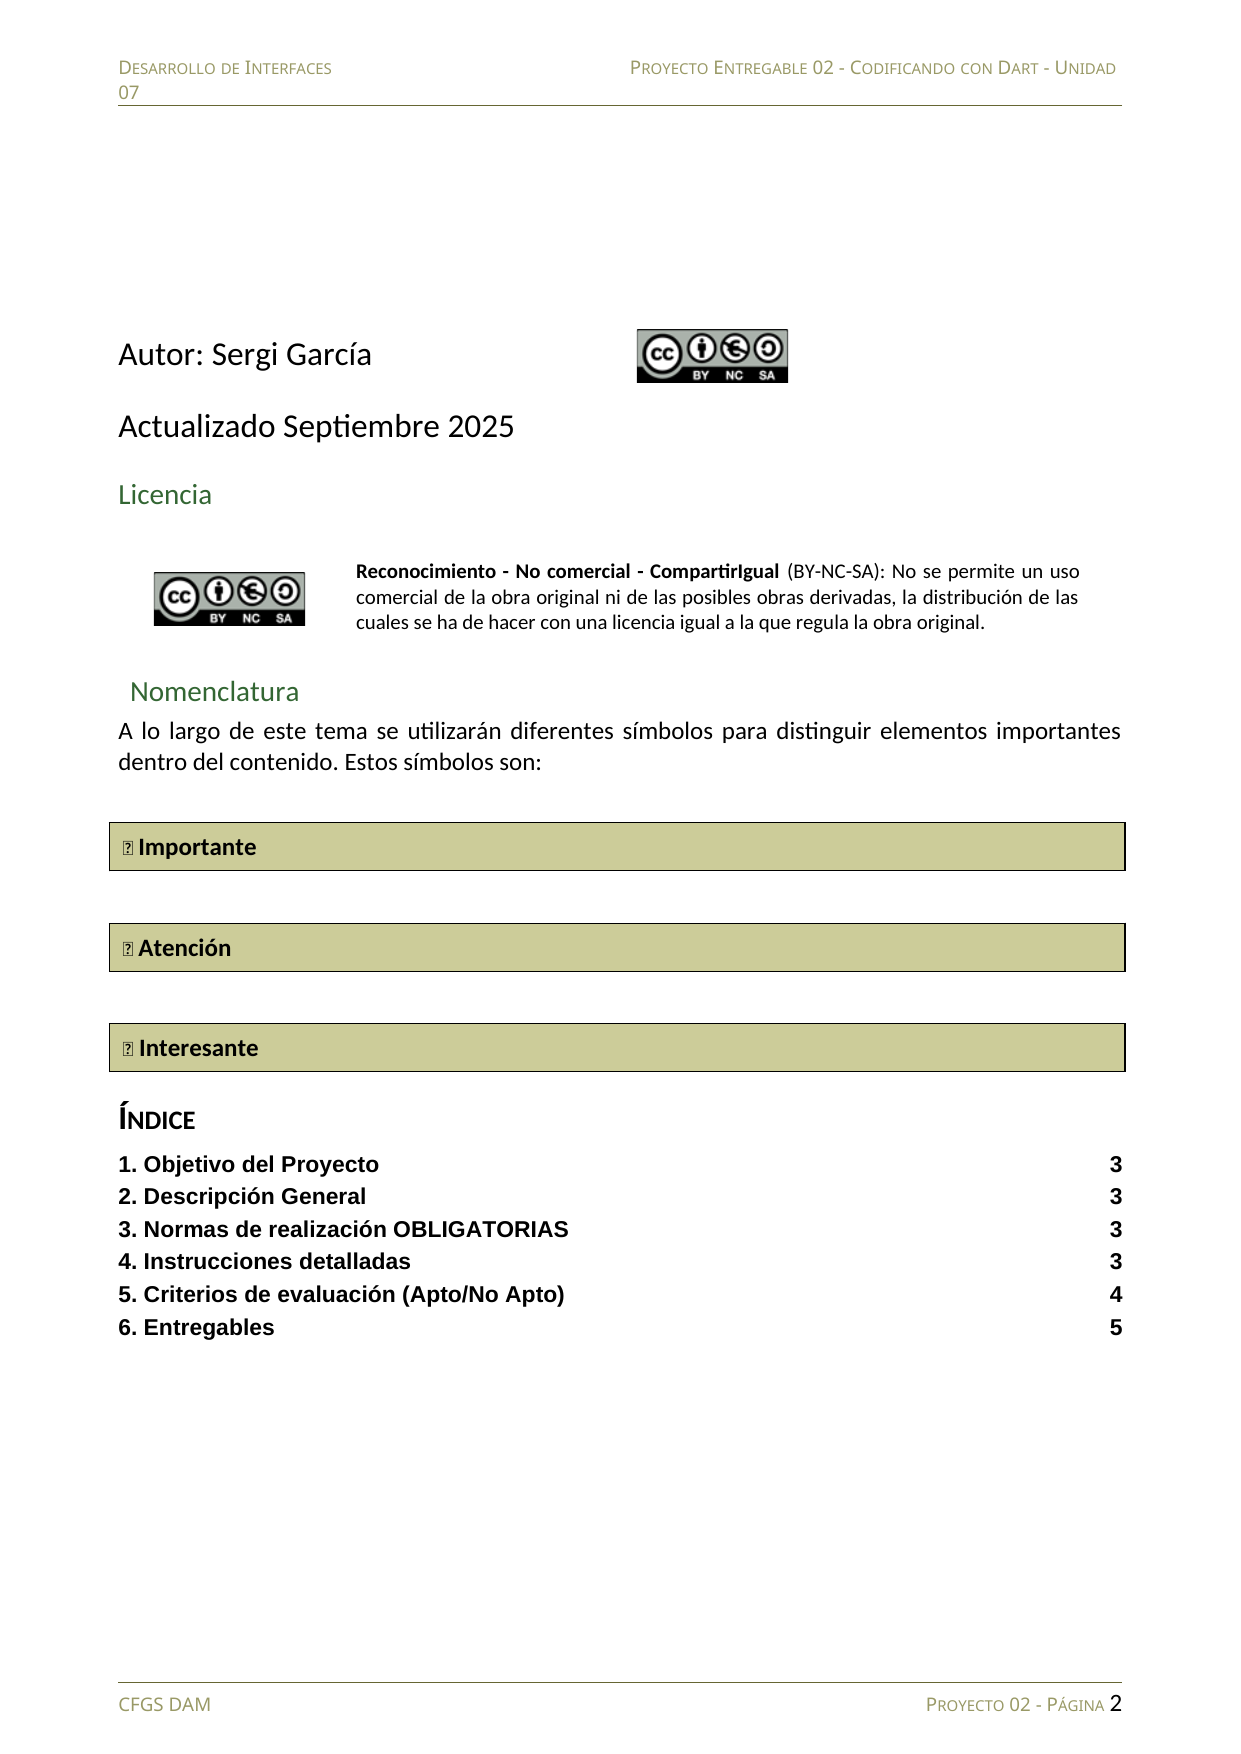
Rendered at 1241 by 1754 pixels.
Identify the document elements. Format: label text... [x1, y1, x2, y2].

text Índice [118, 1097, 1122, 1138]
text 6. Entregables 5 [118, 1313, 1122, 1340]
text 📖 Importante [110, 823, 1124, 870]
text A lo largo de este tema se utilizarán diferentes símbolos para distinguir elementos importantes dentro del contenido. Estos símbolos son: [118, 715, 1122, 776]
text Reconocimiento - No comercial - CompartirIgual (BY-NC-SA): No se permite un uso comercial de la obra original ni de las posibles obras derivadas, la distribución de las cuales se ha de hacer con una licencia igual a la que regula la obra original. [159, 559, 1080, 635]
picture [153, 572, 306, 626]
text ❕ Atención [110, 924, 1124, 971]
text 3. Normas de realización OBLIGATORIAS 3 [118, 1216, 1122, 1242]
text 1. Objetivo del Proyecto 3 [118, 1151, 1122, 1177]
text 💬 Interesante [110, 1024, 1124, 1071]
text 4. Instrucciones detalladas 3 [118, 1248, 1122, 1275]
text 5. Criterios de evaluación (Apto/No Apto) 4 [118, 1281, 1122, 1307]
text Nomenclatura [118, 673, 1122, 709]
text Autor: Sergi García [118, 333, 636, 374]
text Licencia [118, 476, 1122, 512]
text [789, 333, 1122, 374]
text 2. Descripción General 3 [118, 1183, 1122, 1209]
text Actualizado Septiembre 2025 [118, 405, 1122, 445]
picture [636, 329, 789, 383]
